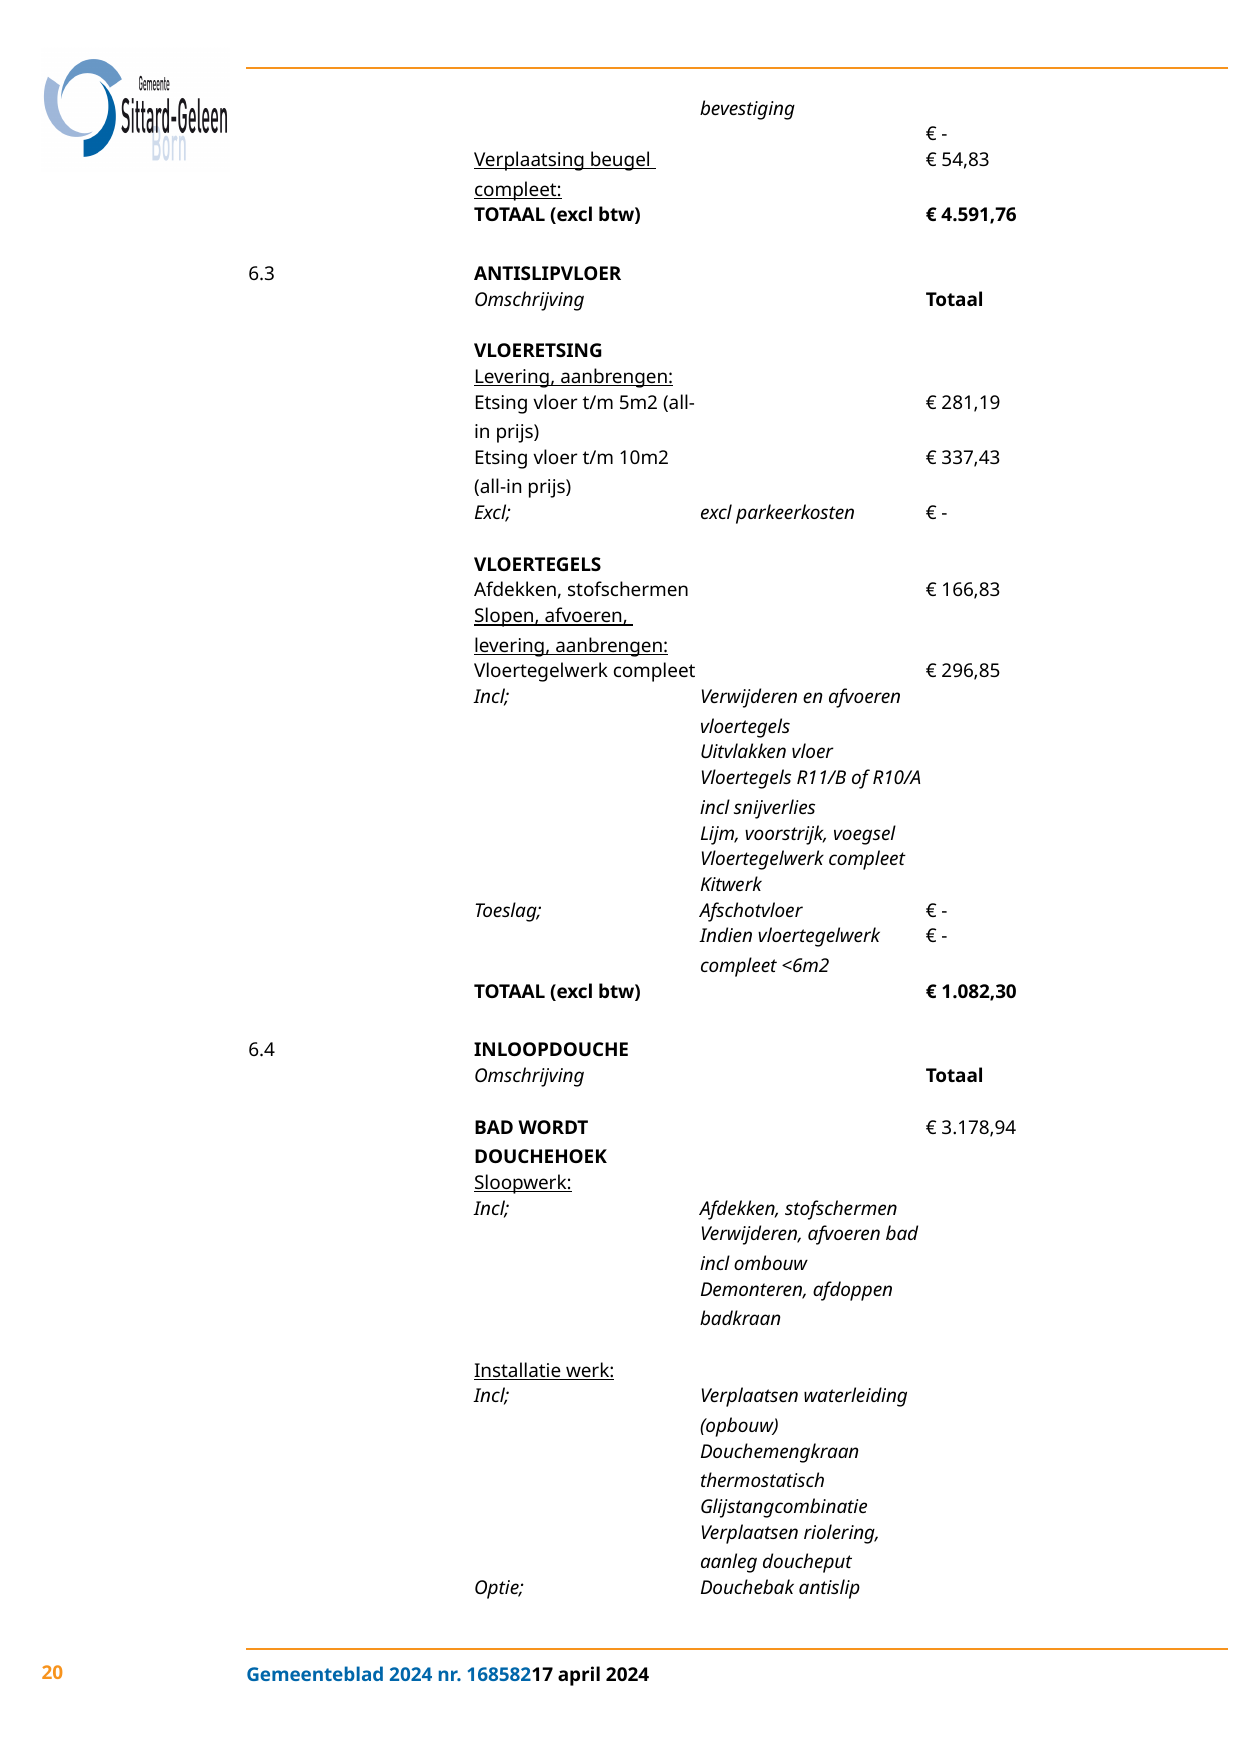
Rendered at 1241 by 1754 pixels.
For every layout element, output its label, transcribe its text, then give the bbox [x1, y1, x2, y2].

table_cell [700, 202, 926, 227]
table_cell Douchemengkraan thermostatisch [700, 1438, 926, 1493]
table_cell Incl; [474, 684, 700, 739]
table_cell [700, 577, 926, 602]
table_cell [474, 1221, 700, 1276]
table_cell [926, 1088, 1152, 1114]
table_cell [248, 765, 474, 820]
table_cell [700, 1331, 926, 1357]
table_cell [926, 551, 1152, 577]
table_cell [926, 363, 1152, 389]
table_header 6.3 [248, 260, 474, 286]
table_cell Etsing vloer t/m 10m2 (all-in prijs) [474, 444, 700, 499]
table_cell [248, 820, 474, 846]
table_cell € 3.178,94 [926, 1114, 1152, 1169]
table_cell [700, 1114, 926, 1169]
table_cell Afdekken, stofschermen [474, 577, 700, 602]
table_cell Omschrijving [474, 286, 926, 337]
table_cell [474, 739, 700, 764]
table_cell VLOERTEGELS [474, 551, 700, 577]
table_cell [700, 1357, 926, 1383]
table_cell € 54,83 [926, 146, 1152, 202]
table_cell TOTAAL (excl btw) [474, 202, 700, 227]
table_cell Verplaatsen riolering, aanleg doucheput [700, 1519, 926, 1574]
table_cell [248, 286, 474, 337]
table_cell [700, 444, 926, 499]
table_cell [474, 846, 700, 871]
table_cell [474, 765, 700, 820]
table_cell [248, 1438, 474, 1493]
table_cell [926, 1383, 1152, 1438]
table_cell Vloertegels R11/B of R10/A incl snijverlies [700, 765, 926, 820]
table_header INLOOPDOUCHE [474, 1037, 700, 1062]
table_cell [248, 1195, 474, 1221]
table_header [926, 1037, 1152, 1062]
table_cell [248, 1357, 474, 1383]
table_cell [700, 363, 926, 389]
table_cell [248, 444, 474, 499]
table_cell [926, 525, 1152, 551]
table_cell [474, 1519, 700, 1574]
table_cell [926, 1276, 1152, 1331]
table_cell [926, 603, 1152, 658]
table_cell [248, 338, 474, 363]
table_cell Excl; [474, 500, 700, 525]
table_cell [474, 923, 700, 978]
table_cell Optie; [474, 1574, 700, 1600]
table_cell [248, 500, 474, 525]
table_cell [926, 1195, 1152, 1221]
table_cell [926, 1438, 1152, 1493]
table_cell € - [926, 897, 1152, 923]
table_cell [926, 1574, 1152, 1600]
table_cell € - [926, 500, 1152, 525]
table_cell Afschotvloer [700, 897, 926, 923]
table_cell [700, 146, 926, 202]
table_cell Afdekken, stofschermen [700, 1195, 926, 1221]
table_cell [926, 765, 1152, 820]
table_cell Demonteren, afdoppen badkraan [700, 1276, 926, 1331]
table_cell [474, 1438, 700, 1493]
table_cell € - [926, 923, 1152, 978]
table_cell [248, 577, 474, 602]
table_cell [248, 978, 474, 1004]
table_cell [926, 684, 1152, 739]
table_cell [248, 121, 474, 146]
table_cell [248, 1114, 474, 1169]
table_cell [700, 525, 926, 551]
table_cell [926, 338, 1152, 363]
table_cell € 296,85 [926, 658, 1152, 683]
table_cell TOTAAL (excl btw) [474, 978, 700, 1004]
picture [41, 47, 231, 172]
table_cell [926, 312, 1152, 337]
table_cell [248, 1169, 474, 1195]
table_cell Vloertegelwerk compleet [474, 658, 700, 683]
table_cell [248, 146, 474, 202]
table_cell bevestiging [700, 95, 926, 121]
table_cell [926, 95, 1152, 121]
table_cell [926, 1331, 1152, 1357]
table_cell [926, 1221, 1152, 1276]
table_cell [248, 1221, 474, 1276]
table_cell excl parkeerkosten [700, 500, 926, 525]
table_cell € - [926, 121, 1152, 146]
table_cell [474, 871, 700, 897]
table_cell VLOERETSING [474, 338, 700, 363]
table_cell [248, 1519, 474, 1574]
table_cell Vloertegelwerk compleet [700, 846, 926, 871]
table_cell [474, 121, 700, 146]
table_cell [474, 1493, 700, 1519]
table_cell € 4.591,76 [926, 202, 1152, 227]
table_cell [248, 389, 474, 444]
table_cell Glijstangcombinatie [700, 1493, 926, 1519]
table_cell Sloopwerk: [474, 1169, 700, 1195]
table_cell [700, 978, 926, 1004]
table_cell Verwijderen, afvoeren bad incl ombouw [700, 1221, 926, 1276]
table_cell € 337,43 [926, 444, 1152, 499]
table_cell [700, 658, 926, 683]
table_cell Levering, aanbrengen: [474, 363, 700, 389]
table_cell [248, 1276, 474, 1331]
table_cell [700, 603, 926, 658]
table_cell [248, 897, 474, 923]
table_cell Incl; [474, 1383, 700, 1438]
table_cell [474, 95, 700, 121]
table_cell [248, 603, 474, 658]
table_cell Incl; [474, 1195, 700, 1221]
table_header 6.4 [248, 1037, 474, 1062]
table_cell Uitvlakken vloer [700, 739, 926, 764]
table_cell Indien vloertegelwerk compleet <6m2 [700, 923, 926, 978]
table_cell [248, 923, 474, 978]
table_cell Totaal [926, 286, 1152, 312]
table_cell [248, 658, 474, 683]
table_cell Verplaatsen waterleiding (opbouw) [700, 1383, 926, 1438]
table_cell [248, 684, 474, 739]
table_cell [248, 95, 474, 121]
table_cell € 1.082,30 [926, 978, 1152, 1004]
table_cell [926, 1493, 1152, 1519]
table_cell [248, 551, 474, 577]
table_cell [926, 1519, 1152, 1574]
table_header [700, 1037, 926, 1062]
table_cell [248, 846, 474, 871]
table_cell [926, 1357, 1152, 1383]
table_cell Douchebak antislip [700, 1574, 926, 1600]
table_cell [474, 525, 700, 551]
table_cell [926, 1169, 1152, 1195]
table_cell [248, 1574, 474, 1600]
table_cell € 281,19 [926, 389, 1152, 444]
table_cell [474, 820, 700, 846]
table_cell [248, 739, 474, 764]
table_header ANTISLIPVLOER [474, 260, 700, 286]
table_header [926, 260, 1152, 286]
table_cell Slopen, afvoeren, levering, aanbrengen: [474, 603, 700, 658]
table_cell Omschrijving [474, 1063, 926, 1114]
table_cell Verwijderen en afvoeren vloertegels [700, 684, 926, 739]
table_cell [700, 338, 926, 363]
table_header [700, 260, 926, 286]
table_cell [700, 121, 926, 146]
table_cell [474, 1331, 700, 1357]
table_cell [248, 1383, 474, 1438]
table_cell [926, 871, 1152, 897]
table_cell Kitwerk [700, 871, 926, 897]
table_cell [700, 1169, 926, 1195]
table_cell [248, 1331, 474, 1357]
table_cell [700, 389, 926, 444]
table_cell [474, 1276, 700, 1331]
table_cell [248, 1493, 474, 1519]
table_cell [926, 846, 1152, 871]
table_cell [700, 551, 926, 577]
table_cell Verplaatsing beugel compleet: [474, 146, 700, 202]
table_cell [926, 820, 1152, 846]
table_cell [248, 202, 474, 227]
table_cell BAD WORDT DOUCHEHOEK [474, 1114, 700, 1169]
table_cell Totaal [926, 1063, 1152, 1088]
table_cell Installatie werk: [474, 1357, 700, 1383]
table_cell [248, 363, 474, 389]
table_cell Toeslag; [474, 897, 700, 923]
table_cell Lijm, voorstrijk, voegsel [700, 820, 926, 846]
table_cell [248, 1063, 474, 1114]
table_cell [248, 525, 474, 551]
table_cell € 166,83 [926, 577, 1152, 602]
table_cell [926, 739, 1152, 764]
table_cell [248, 871, 474, 897]
table_cell Etsing vloer t/m 5m2 (all-in prijs) [474, 389, 700, 444]
